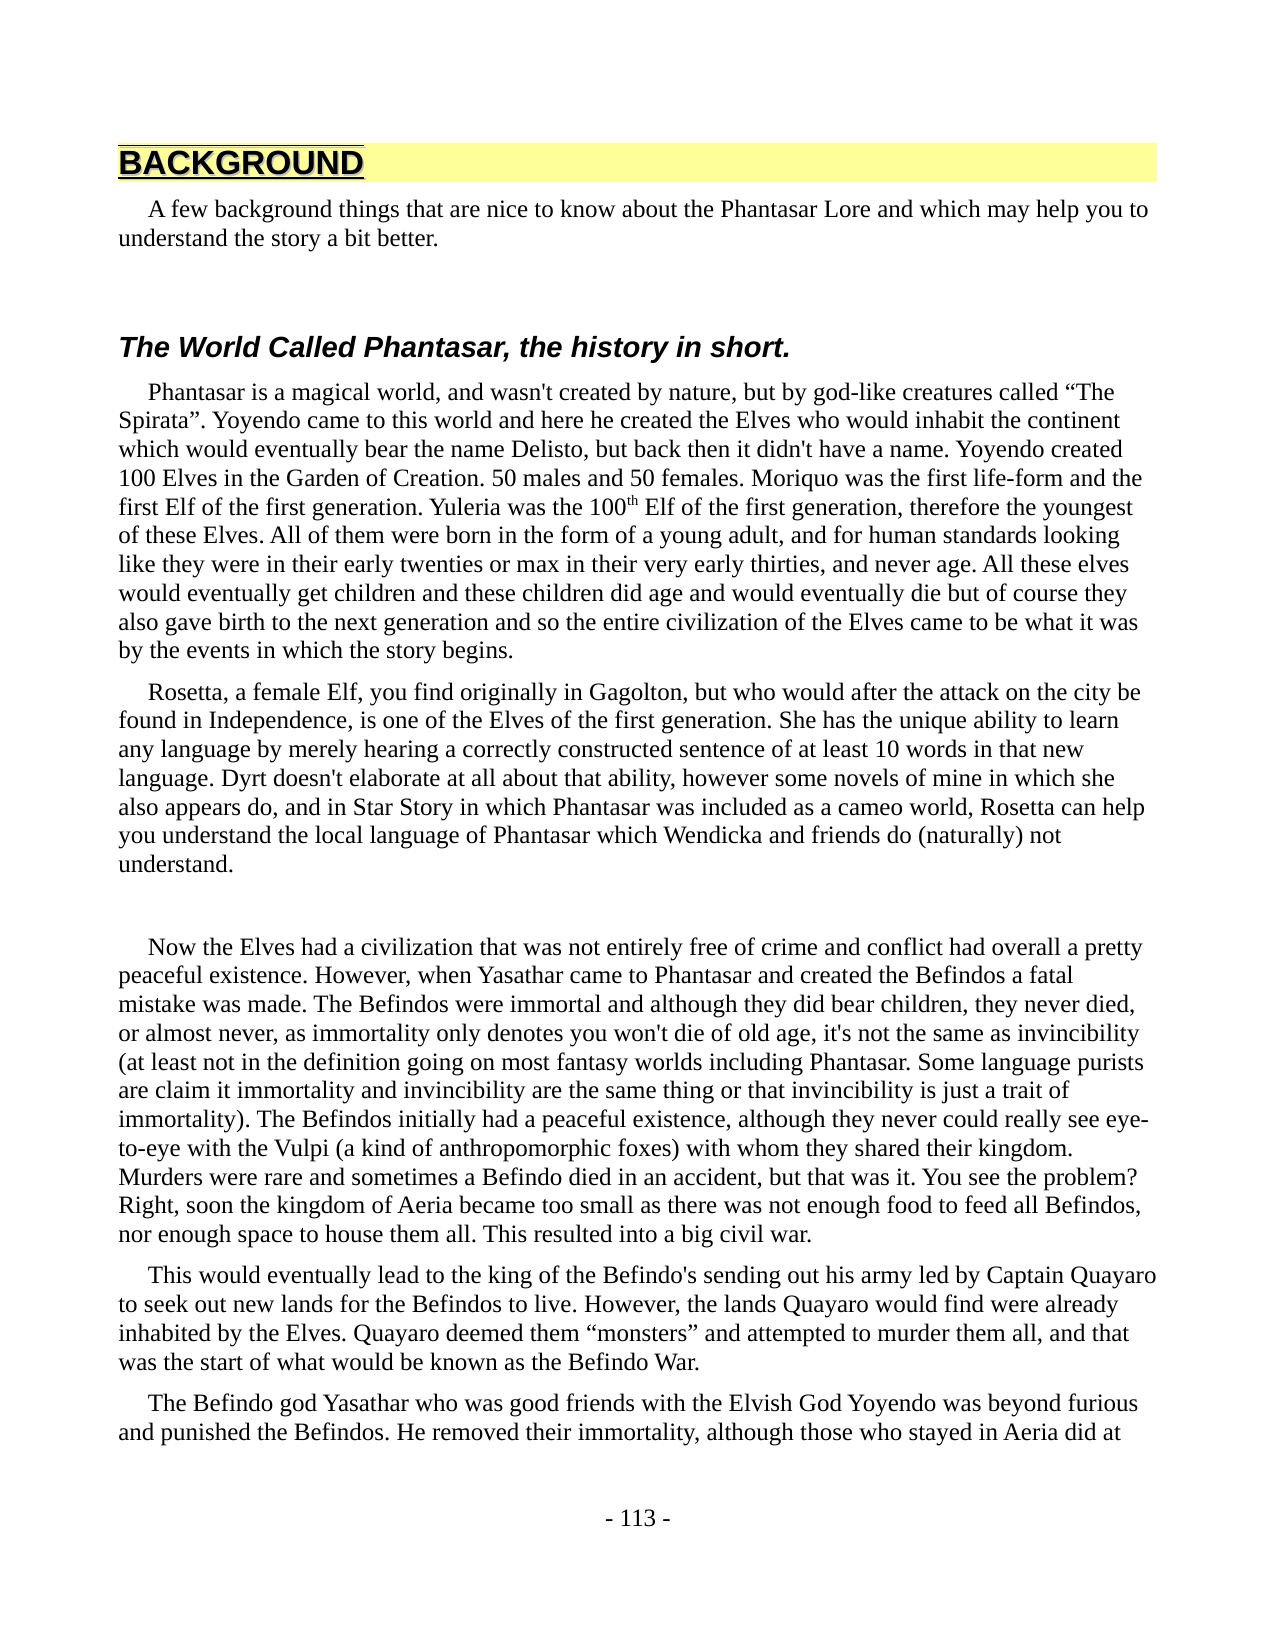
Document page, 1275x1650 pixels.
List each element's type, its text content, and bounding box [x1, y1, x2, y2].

text Now the Elves had a civilization that was not entirely free of crime and conflict had overall a pretty peaceful existence. However, when Yasathar came to Phantasar and created the Befindos a fatal mistake was made. The Befindos were immortal and although they did bear children, they never died, or almost never, as immortality only denotes you won't die of old age, it's not the same as invincibility (at least not in the definition going on most fantasy worlds including Phantasar. Some language purists are claim it immortality and invincibility are the same thing or that invincibility is just a trait of immortality). The Befindos initially had a peaceful existence, although they never could really see eye-to-eye with the Vulpi (a kind of anthropomorphic foxes) with whom they shared their kingdom. Murders were rare and sometimes a Befindo died in an accident, but that was it. You see the problem? Right, soon the kingdom of Aeria became too small as there was not enough food to feed all Befindos, nor enough space to house them all. This resulted into a big civil war. [118, 932, 1157, 1248]
subtitle The World Called Phantasar, the history in short. [118, 331, 1157, 364]
text Rosetta, a female Elf, you find originally in Gagolton, but who would after the attack on the city be found in Independence, is one of the Elves of the first generation. She has the unique ability to learn any language by merely hearing a correctly constructed sentence of at least 10 words in that new language. Dyrt doesn't elaborate at all about that ability, however some novels of mine in which she also appears do, and in Star Story in which Phantasar was included as a cameo world, Rosetta can help you understand the local language of Phantasar which Wendicka and friends do (naturally) not understand. [118, 677, 1157, 878]
text The Befindo god Yasathar who was good friends with the Elvish God Yoyendo was beyond furious and punished the Befindos. He removed their immortality, although those who stayed in Aeria did at [118, 1388, 1157, 1445]
text A few background things that are nice to know about the Phantasar Lore and which may help you to understand the story a bit better. [118, 194, 1157, 252]
subtitle BACKGROUND [118, 143, 1157, 182]
text This would eventually lead to the king of the Befindo's sending out his army led by Captain Quayaro to seek out new lands for the Befindos to live. However, the lands Quayaro would find were already inhabited by the Elves. Quayaro deemed them “monsters” and attempted to murder them all, and that was the start of what would be known as the Befindo War. [118, 1260, 1157, 1375]
text Phantasar is a magical world, and wasn't created by nature, but by god-like creatures called “The Spirata”. Yoyendo came to this world and here he created the Elves who would inhabit the continent which would eventually bear the name Delisto, but back then it didn't have a name. Yoyendo created 100 Elves in the Garden of Creation. 50 males and 50 females. Moriquo was the first life-form and the first Elf of the first generation. Yuleria was the 100th Elf of the first generation, therefore the youngest of these Elves. All of them were born in the form of a young adult, and for human standards looking like they were in their early twenties or max in their very early thirties, and never age. All these elves would eventually get children and these children did age and would eventually die but of course they also gave birth to the next generation and so the entire civilization of the Elves came to be what it was by the events in which the story begins. [118, 377, 1157, 664]
